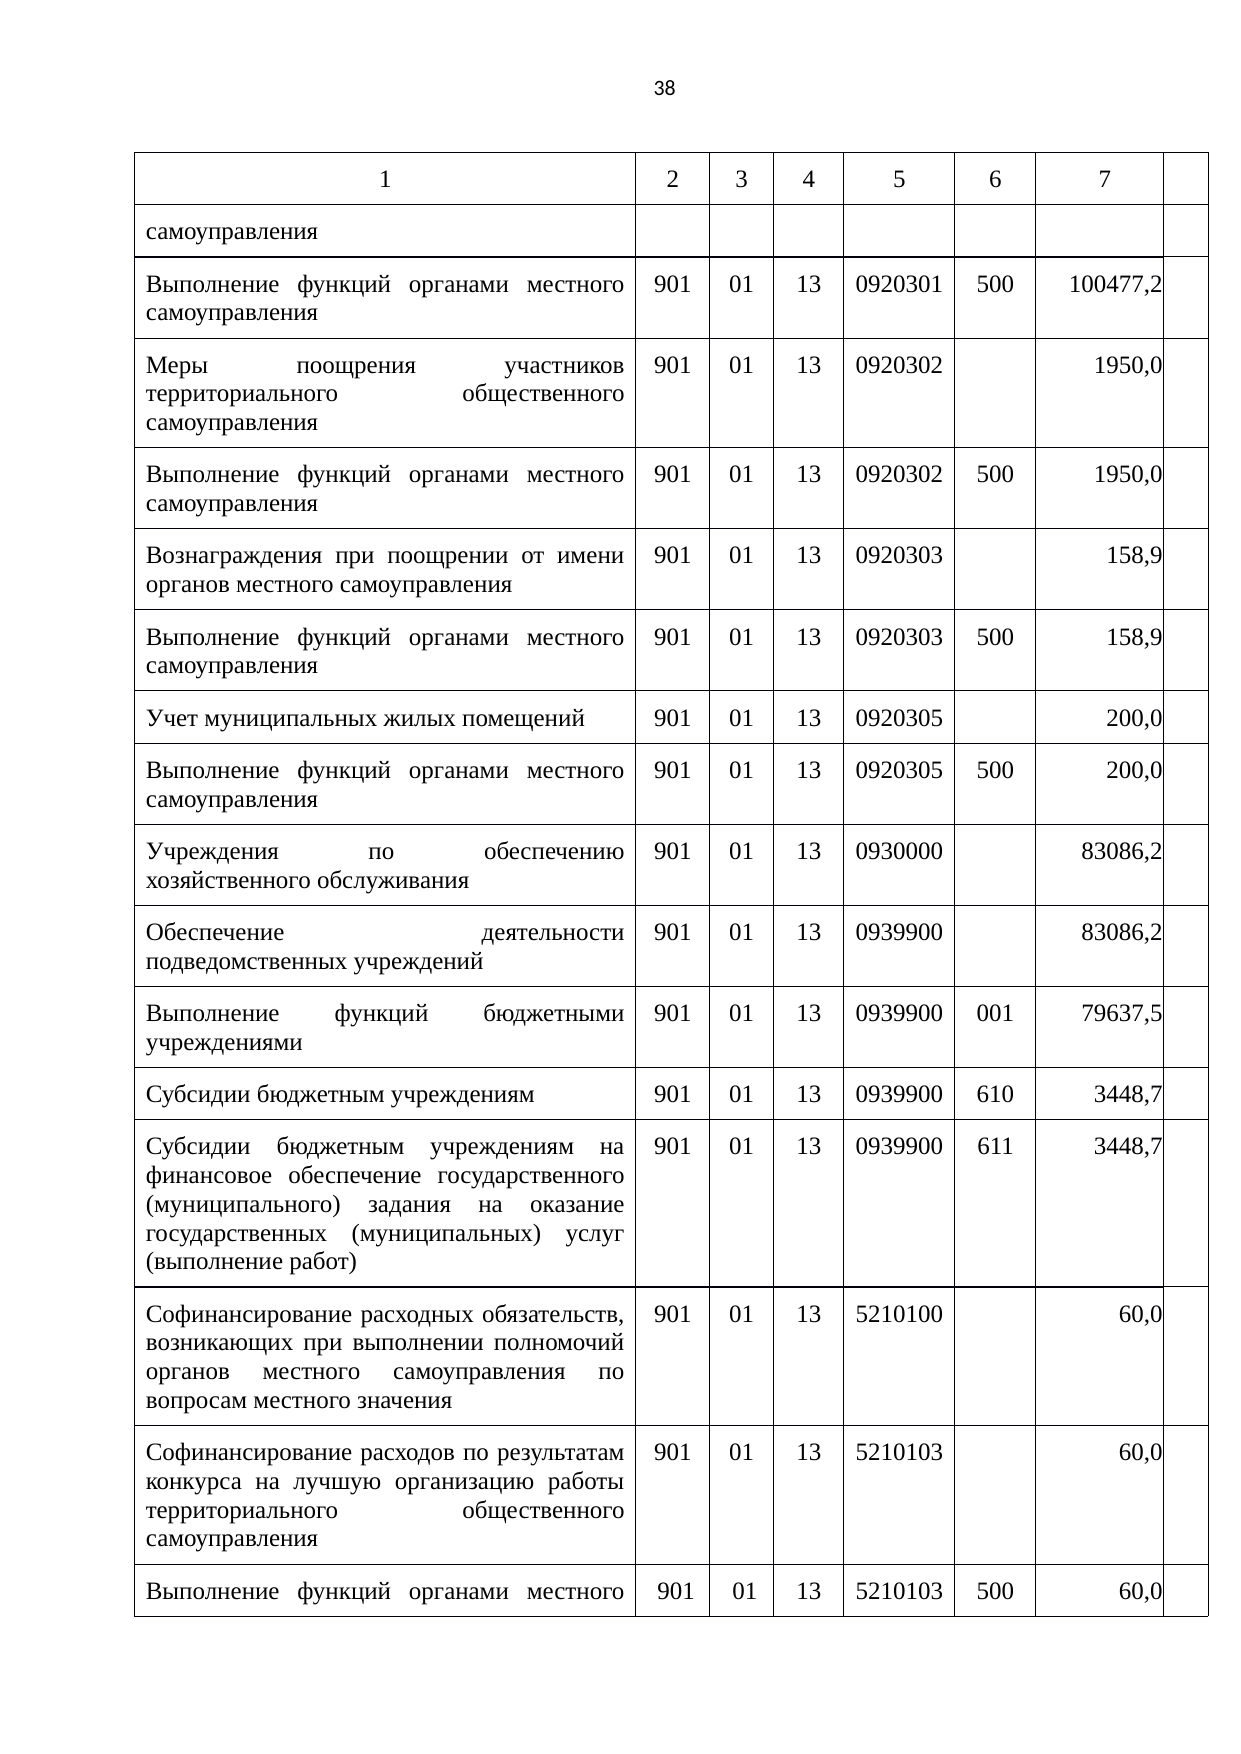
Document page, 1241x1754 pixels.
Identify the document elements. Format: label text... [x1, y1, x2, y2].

table_cell 611 [955, 1120, 1035, 1286]
table_cell 13 [774, 987, 843, 1067]
table_cell 01 [710, 339, 773, 447]
table_cell 901 [636, 610, 709, 690]
table_cell 5210103 [844, 1565, 954, 1616]
table_cell 5210100 [844, 1288, 954, 1425]
table_cell 60,0 [1036, 1565, 1163, 1616]
table_cell [1164, 339, 1208, 447]
table_header 7 [1036, 153, 1163, 204]
table_cell 01 [710, 610, 773, 690]
table_cell Субсидии бюджетным учреждениям [135, 1068, 635, 1119]
table_cell 901 [636, 339, 709, 447]
table_cell [955, 1426, 1035, 1563]
table_cell [1164, 1068, 1208, 1119]
table_cell Софинансирование расходных обязательств, возникающих при выполнении полномочий органов местного самоуправления по вопросам местного значения [135, 1288, 635, 1425]
table_cell 0939900 [844, 906, 954, 986]
table_header 1 [135, 153, 635, 204]
table_cell Меры поощрения участников территориального общественного самоуправления [135, 339, 635, 447]
table_cell [1164, 825, 1208, 905]
table_cell 01 [710, 448, 773, 528]
table_cell 13 [774, 691, 843, 743]
table_header [1164, 153, 1208, 204]
table_cell 500 [955, 1565, 1035, 1616]
table_cell [1164, 744, 1208, 824]
table_cell Выполнение функций органами местного самоуправления [135, 448, 635, 528]
table_cell 01 [710, 1120, 773, 1286]
table_cell 13 [774, 1068, 843, 1119]
table_cell [1164, 1120, 1208, 1286]
table_cell 901 [636, 744, 709, 824]
table_cell [1164, 610, 1208, 690]
table_cell 13 [774, 339, 843, 447]
table_cell 901 [636, 825, 709, 905]
table_cell 01 [710, 744, 773, 824]
table_cell 100477,2 [1036, 258, 1163, 337]
table_cell 0920301 [844, 258, 954, 337]
table_cell 60,0 [1036, 1288, 1163, 1425]
table_cell 0920303 [844, 529, 954, 609]
table_cell 500 [955, 258, 1035, 337]
table_cell 500 [955, 610, 1035, 690]
table_cell Выполнение функций бюджетными учреждениями [135, 987, 635, 1067]
table_cell 83086,2 [1036, 906, 1163, 986]
table_header 2 [636, 153, 709, 204]
table_cell 901 [636, 1120, 709, 1286]
table_cell 901 [636, 987, 709, 1067]
table_cell [955, 691, 1035, 743]
table_cell 01 [710, 691, 773, 743]
table_cell 901 [636, 1426, 709, 1563]
table_header 6 [955, 153, 1035, 204]
table_cell 610 [955, 1068, 1035, 1119]
table_header 3 [710, 153, 773, 204]
table_header 5 [844, 153, 954, 204]
table_cell 901 [636, 1565, 709, 1616]
table_cell 901 [636, 258, 709, 337]
table_cell 01 [710, 987, 773, 1067]
table_cell Софинансирование расходов по результатам конкурса на лучшую организацию работы территориального общественного самоуправления [135, 1426, 635, 1563]
table_cell 158,9 [1036, 529, 1163, 609]
table_cell Учреждения по обеспечению хозяйственного обслуживания [135, 825, 635, 905]
table_cell [636, 205, 709, 256]
table_cell Обеспечение деятельности подведомственных учреждений [135, 906, 635, 986]
table_cell 0920305 [844, 744, 954, 824]
table_cell 3448,7 [1036, 1120, 1163, 1286]
table_cell 901 [636, 1288, 709, 1425]
table_cell 01 [710, 1288, 773, 1425]
table_cell 13 [774, 529, 843, 609]
table_cell 01 [710, 1565, 773, 1616]
table_cell 0939900 [844, 1068, 954, 1119]
table_cell 500 [955, 448, 1035, 528]
table_cell 60,0 [1036, 1426, 1163, 1563]
table_cell 001 [955, 987, 1035, 1067]
table_cell 500 [955, 744, 1035, 824]
table_cell [1164, 987, 1208, 1067]
table_cell [955, 205, 1035, 256]
table_cell [1164, 906, 1208, 986]
table_cell 901 [636, 448, 709, 528]
table_cell 13 [774, 448, 843, 528]
table_cell 0920303 [844, 610, 954, 690]
table_cell Выполнение функций органами местного самоуправления [135, 744, 635, 824]
table_cell 5210103 [844, 1426, 954, 1563]
table_cell 01 [710, 1426, 773, 1563]
table_cell 0920305 [844, 691, 954, 743]
table_cell [955, 1288, 1035, 1425]
table_cell 13 [774, 906, 843, 986]
table_cell [1164, 529, 1208, 609]
table_cell [1164, 1565, 1208, 1616]
table_cell 158,9 [1036, 610, 1163, 690]
table_cell 0920302 [844, 448, 954, 528]
table_cell 01 [710, 825, 773, 905]
table_cell 83086,2 [1036, 825, 1163, 905]
table_header 4 [774, 153, 843, 204]
table_cell 01 [710, 258, 773, 337]
table_cell 13 [774, 1288, 843, 1425]
table_cell [1164, 1287, 1208, 1425]
table_cell 13 [774, 610, 843, 690]
table_cell 0930000 [844, 825, 954, 905]
table_cell Выполнение функций органами местного [135, 1565, 635, 1616]
table_cell Вознаграждения при поощрении от имени органов местного самоуправления [135, 529, 635, 609]
table_cell 1950,0 [1036, 448, 1163, 528]
table_cell 901 [636, 529, 709, 609]
table_cell [1164, 257, 1208, 337]
table_cell 3448,7 [1036, 1068, 1163, 1119]
table_cell 901 [636, 906, 709, 986]
table_cell 200,0 [1036, 744, 1163, 824]
table_cell самоуправления [135, 205, 635, 256]
table_cell 01 [710, 1068, 773, 1119]
table_cell 0939900 [844, 1120, 954, 1286]
table_cell [1164, 691, 1208, 743]
table_cell 13 [774, 1565, 843, 1616]
table_cell 01 [710, 906, 773, 986]
table_cell 79637,5 [1036, 987, 1163, 1067]
table_cell 13 [774, 825, 843, 905]
table_cell Субсидии бюджетным учреждениям на финансовое обеспечение государственного (муниципального) задания на оказание государственных (муниципальных) услуг (выполнение работ) [135, 1120, 635, 1286]
table_cell 01 [710, 529, 773, 609]
table_cell [1164, 1426, 1208, 1563]
table_cell 0939900 [844, 987, 954, 1067]
table_cell 13 [774, 744, 843, 824]
table_cell 901 [636, 691, 709, 743]
table_cell 13 [774, 258, 843, 337]
table_cell Выполнение функций органами местного самоуправления [135, 610, 635, 690]
table_cell [844, 205, 954, 256]
table_cell 13 [774, 1426, 843, 1563]
table_cell [1164, 205, 1208, 256]
table_cell [1036, 205, 1163, 256]
table_cell 901 [636, 1068, 709, 1119]
table_cell 1950,0 [1036, 339, 1163, 447]
table_cell Учет муниципальных жилых помещений [135, 691, 635, 743]
table_cell 13 [774, 1120, 843, 1286]
table_cell [955, 906, 1035, 986]
table_cell 0920302 [844, 339, 954, 447]
table_cell [955, 529, 1035, 609]
table_cell 200,0 [1036, 691, 1163, 743]
table_cell [774, 205, 843, 256]
table_cell [1164, 448, 1208, 528]
table_cell [710, 205, 773, 256]
table_cell Выполнение функций органами местного самоуправления [135, 258, 635, 337]
table_cell [955, 339, 1035, 447]
table_cell [955, 825, 1035, 905]
